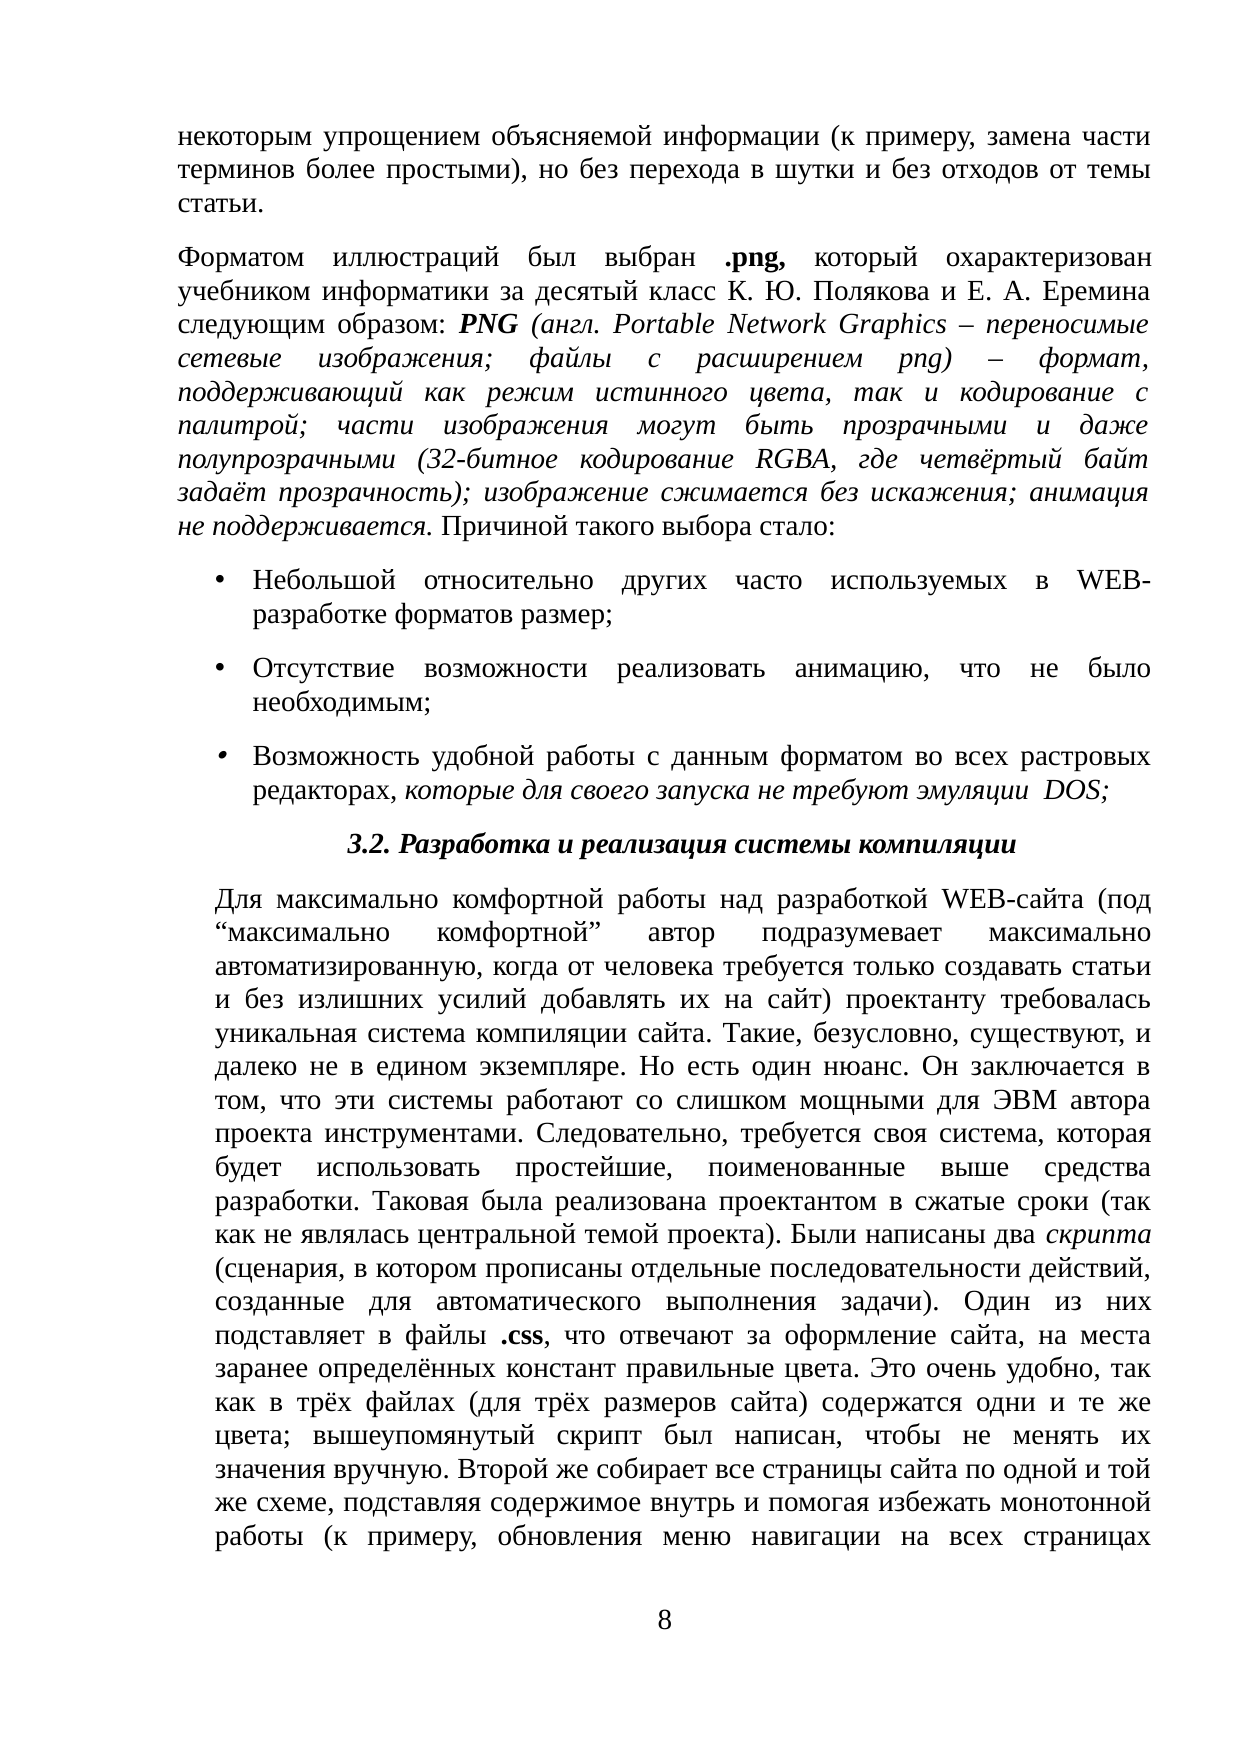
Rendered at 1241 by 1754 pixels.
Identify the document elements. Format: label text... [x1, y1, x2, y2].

text Форматом иллюстраций был выбран .png, который охарактеризован учебником информатики за десятый класс К. Ю. Полякова и Е. А. Еремина следующим образом: PNG (англ. Portable Network Graphics – переносимые сетевые изображения; файлы с расширением png) – формат, поддерживающий как режим истинного цвета, так и кодирование с палитрой; части изображения могут быть прозрачными и даже полупрозрачными (32-битное кодирование RGBA, где четвёртый байт задаёт прозрачность); изображение сжимается без искажения; анимация не поддерживается. Причиной такого выбора стало: [177, 239, 1152, 541]
list Небольшой относительно других часто используемых в WEB-разработке форматов размер; [215, 562, 1152, 629]
list 3.2. Разработка и реализация системы компиляции [177, 826, 1152, 860]
list Отсутствие возможности реализовать анимацию, что не было необходимым; [215, 650, 1152, 717]
list Возможность удобной работы с данным форматом во всех растровых редакторах, которые для своего запуска не требуют эмуляции DOS; [215, 738, 1152, 806]
text некоторым упрощением объясняемой информации (к примеру, замена части терминов более простыми), но без перехода в шутки и без отходов от темы статьи. [177, 118, 1152, 219]
text Для максимально комфортной работы над разработкой WEB-сайта (под “максимально комфортной” автор подразумевает максимально автоматизированную, когда от человека требуется только создавать статьи и без излишних усилий добавлять их на сайт) проектанту требовалась уникальная система компиляции сайта. Такие, безусловно, существуют, и далеко не в едином экземпляре. Но есть один нюанс. Он заключается в том, что эти системы работают со слишком мощными для ЭВМ автора проекта инструментами. Следовательно, требуется своя система, которая будет использовать простейшие, поименованные выше средства разработки. Таковая была реализована проектантом в сжатые сроки (так как не являлась центральной темой проекта). Были написаны два скрипта (сценария, в котором прописаны отдельные последовательности действий, созданные для автоматического выполнения задачи). Один из них подставляет в файлы .css, что отвечают за оформление сайта, на места заранее определённых констант правильные цвета. Это очень удобно, так как в трёх файлах (для трёх размеров сайта) содержатся одни и те же цвета; вышеупомянутый скрипт был написан, чтобы не менять их значения вручную. Второй же собирает все страницы сайта по одной и той же схеме, подставляя содержимое внутрь и помогая избежать монотонной работы (к примеру, обновления меню навигации на всех страницах [214, 881, 1152, 1552]
